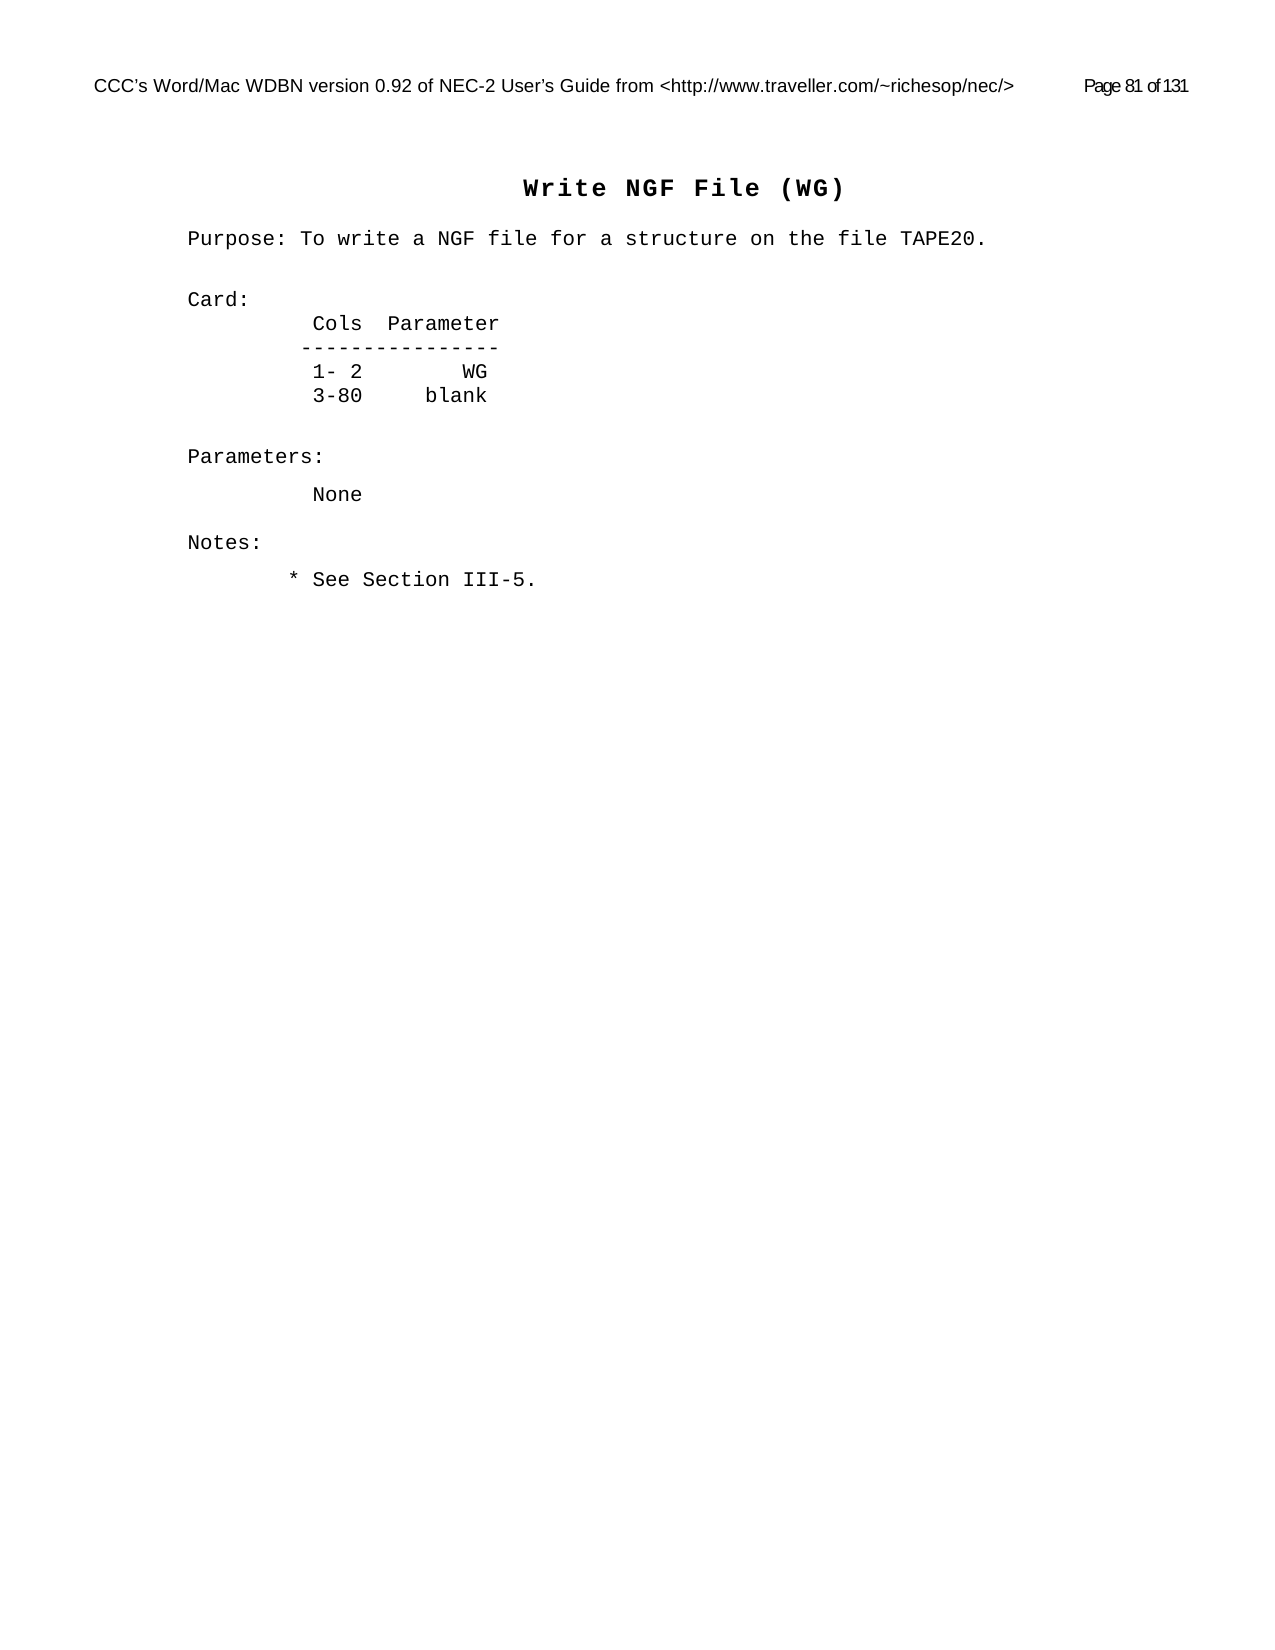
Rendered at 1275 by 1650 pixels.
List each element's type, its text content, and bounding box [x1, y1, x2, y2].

text Parameters: [187, 433, 1181, 470]
text None [187, 470, 1181, 508]
text Notes: [187, 532, 1181, 556]
text Write NGF File (WG) [187, 175, 1181, 203]
text ---------------- [187, 337, 1181, 361]
text 1- 2 WG [187, 361, 1181, 385]
text * See Section III-5. [187, 556, 1181, 593]
text Purpose: To write a NGF file for a structure on the file TAPE20. [187, 227, 1181, 251]
text Cols Parameter [187, 313, 1181, 337]
text 3-80 blank [187, 385, 1181, 409]
text Card: [187, 275, 1181, 313]
